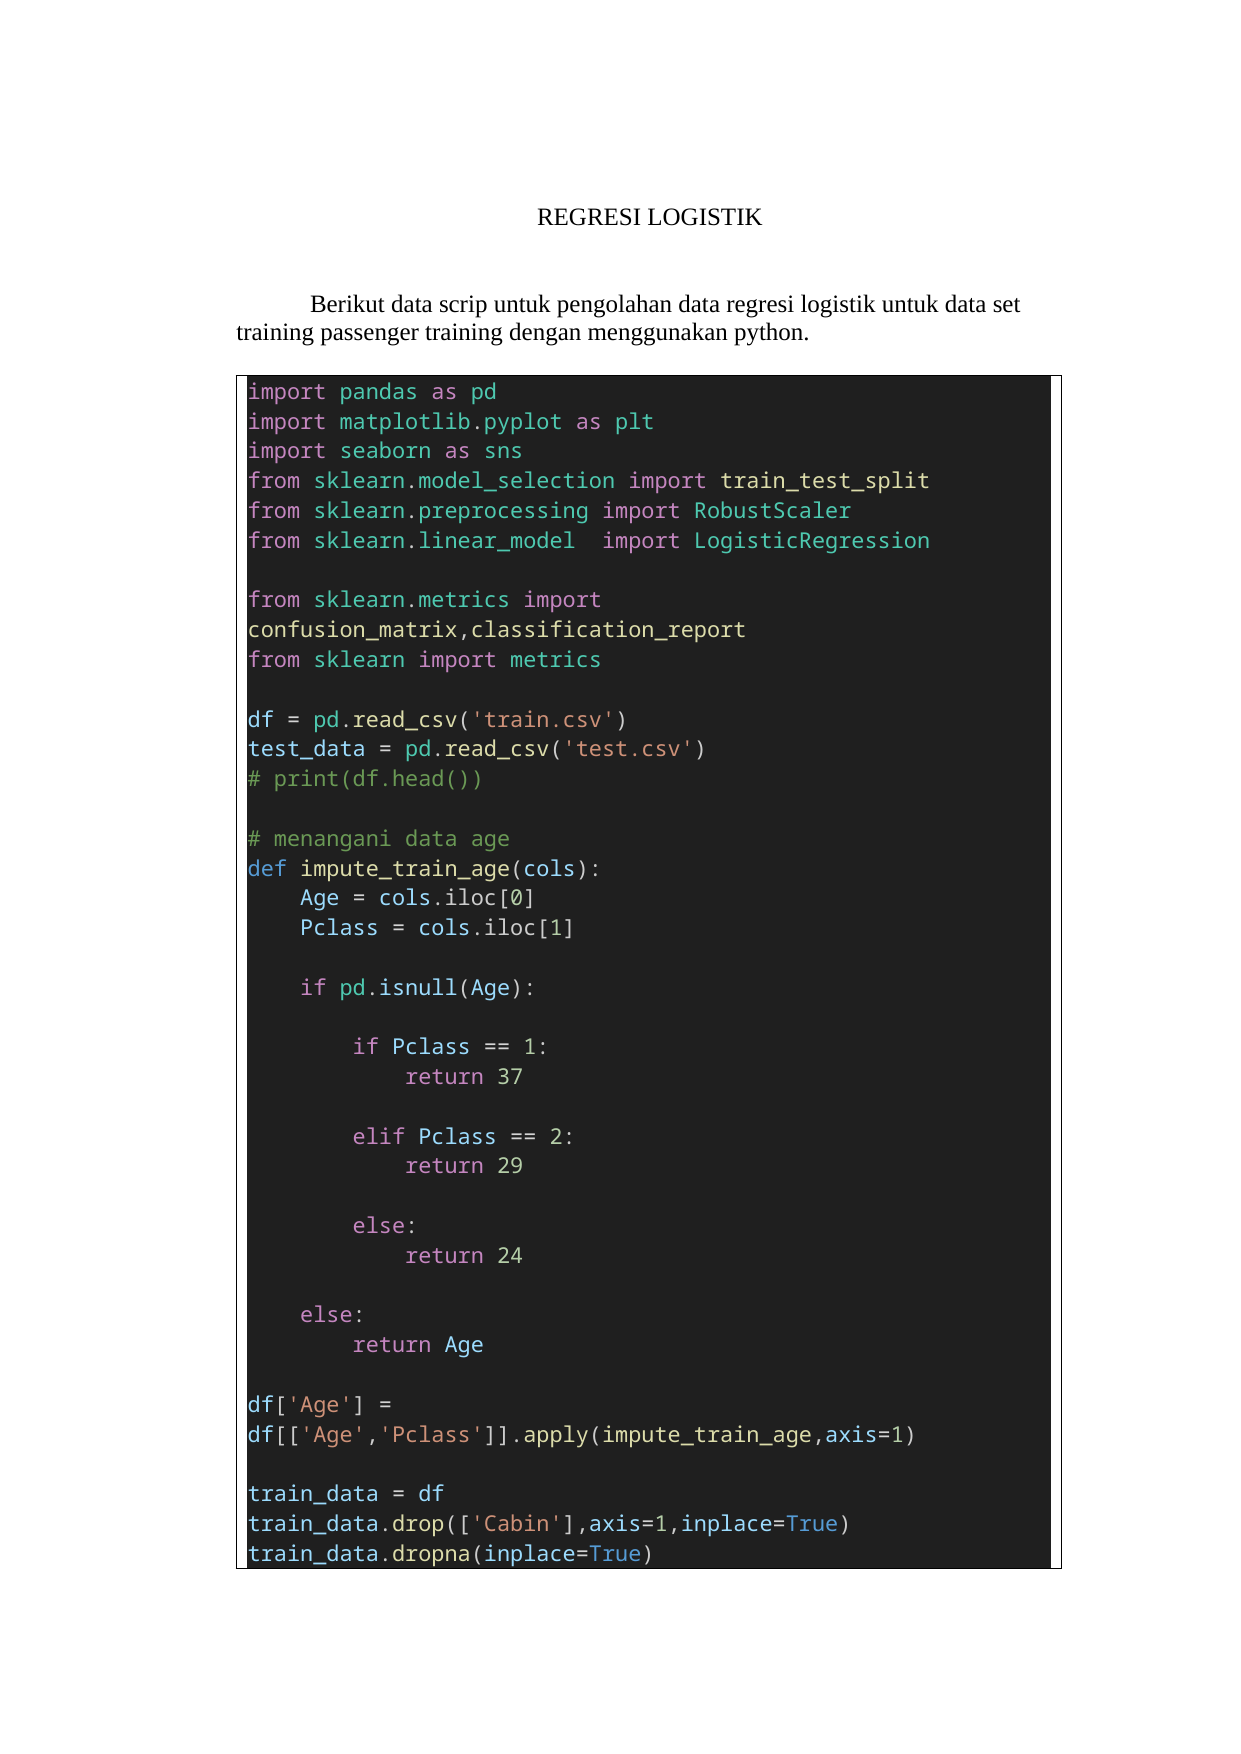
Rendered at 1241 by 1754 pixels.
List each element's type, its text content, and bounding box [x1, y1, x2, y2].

text Berikut data scrip untuk pengolahan data regresi logistik untuk data set training passenger training dengan menggunakan python. [236, 289, 1063, 346]
text REGRESI LOGISTIK [236, 202, 1063, 231]
